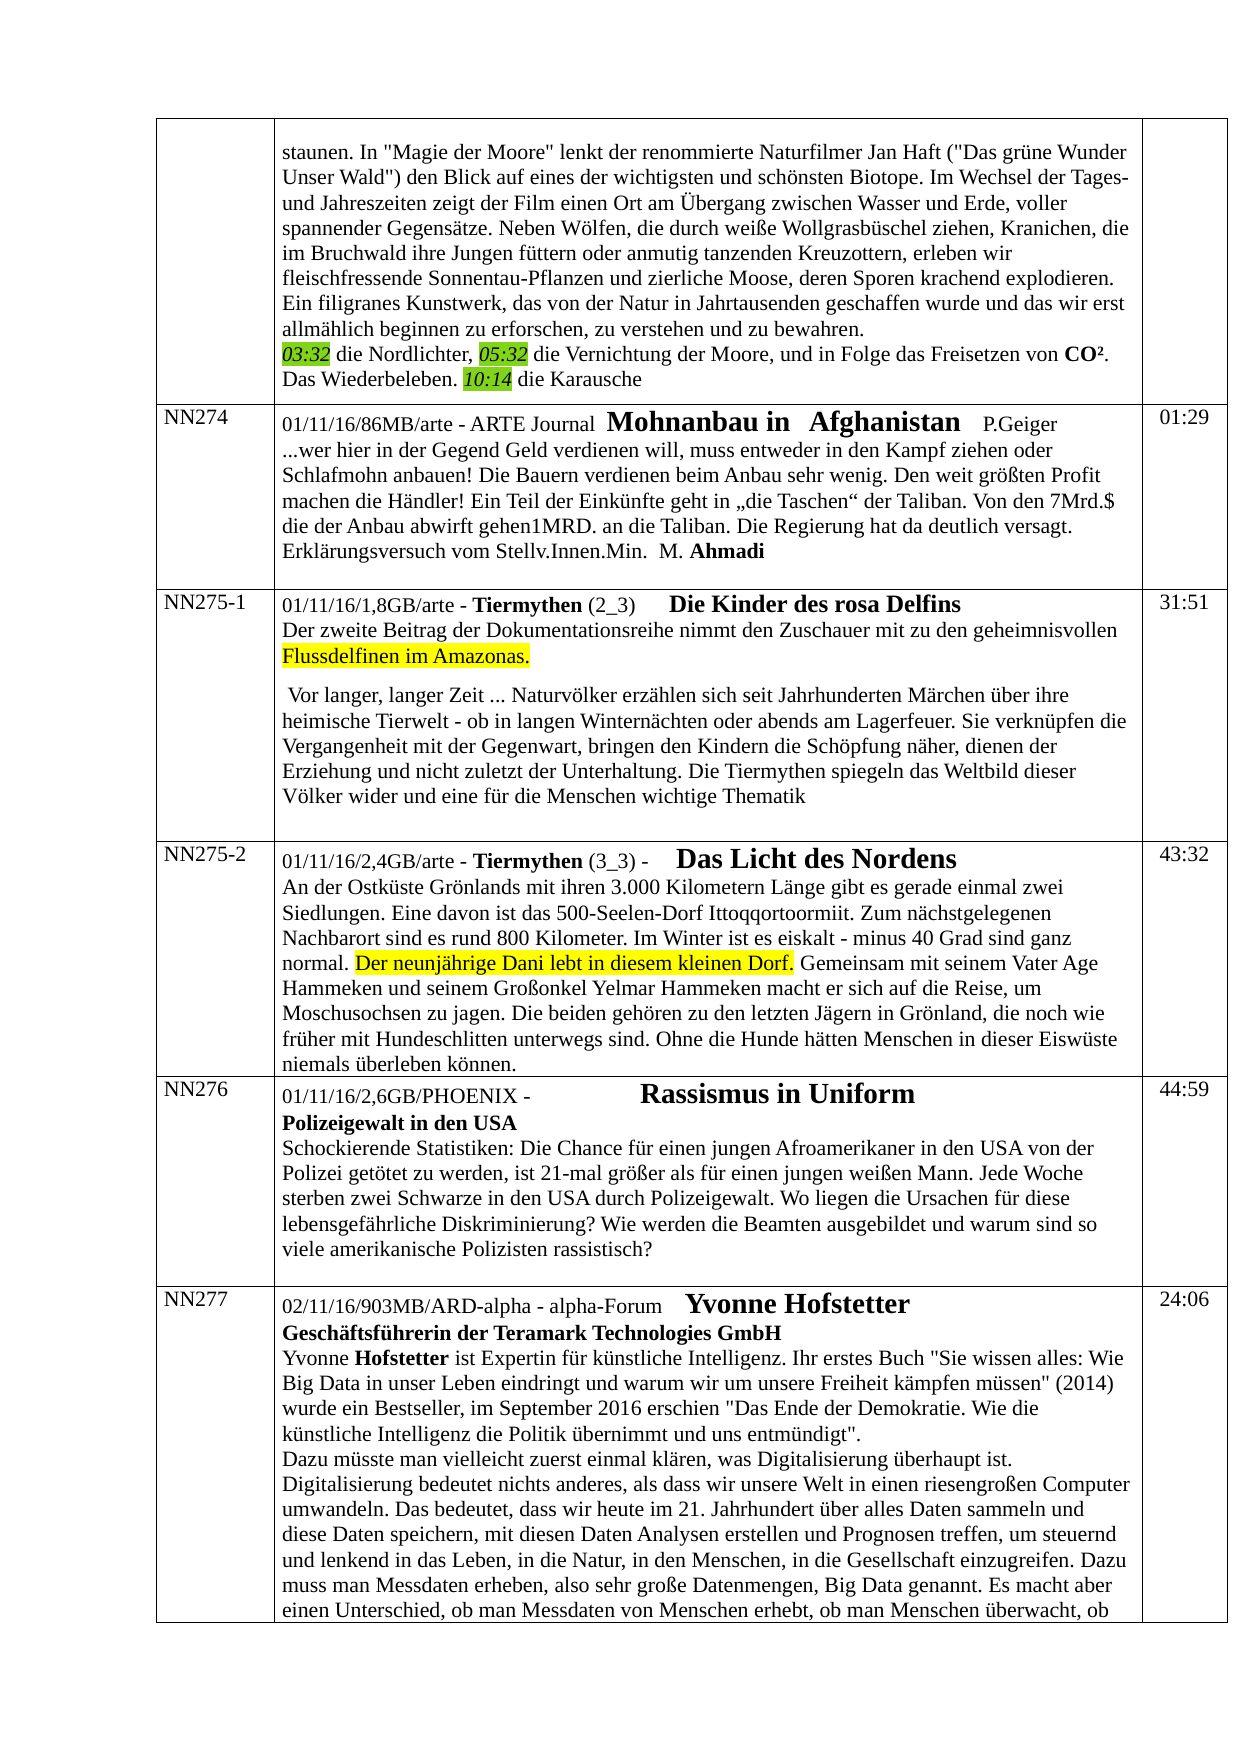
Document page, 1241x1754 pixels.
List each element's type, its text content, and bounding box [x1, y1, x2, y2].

table_cell 24:06 [1143, 1287, 1227, 1622]
table_cell 31:51 [1143, 590, 1227, 841]
table_cell 43:32 [1143, 842, 1227, 1076]
table_cell 01/11/16/2,6GB/PHOENIX - Rassismus in Uniform Polizeigewalt in den USA Schockierende Statistiken: Die Chance für einen jungen Afroamerikaner in den USA von der Polizei getötet zu werden, ist 21-mal größer als für einen jungen weißen Mann. Jede Woche sterben zwei Schwarze in den USA durch Polizeigewalt. Wo liegen die Ursachen für diese lebensgefährliche Diskriminierung? Wie werden die Beamten ausgebildet und warum sind so viele amerikanische Polizisten rassistisch? [275, 1077, 1142, 1286]
table_cell 01:29 [1143, 405, 1227, 588]
table_cell staunen. In "Magie der Moore" lenkt der renommierte Naturfilmer Jan Haft ("Das grüne Wunder Unser Wald") den Blick auf eines der wichtigsten und schönsten Biotope. Im Wechsel der Tages- und Jahreszeiten zeigt der Film einen Ort am Übergang zwischen Wasser und Erde, voller spannender Gegensätze. Neben Wölfen, die durch weiße Wollgrasbüschel ziehen, Kranichen, die im Bruchwald ihre Jungen füttern oder anmutig tanzenden Kreuzottern, erleben wir fleischfressende Sonnentau-Pflanzen und zierliche Moose, deren Sporen krachend explodieren. Ein filigranes Kunstwerk, das von der Natur in Jahrtausenden geschaffen wurde und das wir erst allmählich beginnen zu erforschen, zu verstehen und zu bewahren. 03:32 die Nordlichter, 05:32 die Vernichtung der Moore, und in Folge das Freisetzen von CO². Das Wiederbeleben. 10:14 die Karausche [275, 119, 1142, 404]
table_cell 01/11/16/2,4GB/arte - Tiermythen (3_3) - Das Licht des Nordens An der Ostküste Grönlands mit ihren 3.000 Kilometern Länge gibt es gerade einmal zwei Siedlungen. Eine davon ist das 500-Seelen-Dorf Ittoqqortoormiit. Zum nächstgelegenen Nachbarort sind es rund 800 Kilometer. Im Winter ist es eiskalt - minus 40 Grad sind ganz normal. Der neunjährige Dani lebt in diesem kleinen Dorf. Gemeinsam mit seinem Vater Age Hammeken und seinem Großonkel Yelmar Hammeken macht er sich auf die Reise, um Moschusochsen zu jagen. Die beiden gehören zu den letzten Jägern in Grönland, die noch wie früher mit Hundeschlitten unterwegs sind. Ohne die Hunde hätten Menschen in dieser Eiswüste niemals überleben können. [275, 842, 1142, 1076]
table_cell [157, 119, 274, 404]
table_cell 01/11/16/86MB/arte - ARTE Journal Mohnanbau in Afghanistan P.Geiger ...wer hier in der Gegend Geld verdienen will, muss entweder in den Kampf ziehen oder Schlafmohn anbauen! Die Bauern verdienen beim Anbau sehr wenig. Den weit größten Profit machen die Händler! Ein Teil der Einkünfte geht in „die Taschen“ der Taliban. Von den 7Mrd.$ die der Anbau abwirft gehen1MRD. an die Taliban. Die Regierung hat da deutlich versagt. Erklärungsversuch vom Stellv.Innen.Min. M. Ahmadi [275, 405, 1142, 588]
table_cell NN277 [157, 1287, 274, 1622]
table_cell 02/11/16/903MB/ARD-alpha - alpha-Forum Yvonne Hofstetter Geschäftsführerin der Teramark Technologies GmbH Yvonne Hofstetter ist Expertin für künstliche Intelligenz. Ihr erstes Buch "Sie wissen alles: Wie Big Data in unser Leben eindringt und warum wir um unsere Freiheit kämpfen müssen" (2014) wurde ein Bestseller, im September 2016 erschien "Das Ende der Demokratie. Wie die künstliche Intelligenz die Politik übernimmt und uns entmündigt". Dazu müsste man vielleicht zuerst einmal klären, was Digitalisierung überhaupt ist. Digitalisierung bedeutet nichts anderes, als dass wir unsere Welt in einen riesengroßen Computer umwandeln. Das bedeutet, dass wir heute im 21. Jahrhundert über alles Daten sammeln und diese Daten speichern, mit diesen Daten Analysen erstellen und Prognosen treffen, um steuernd und lenkend in das Leben, in die Natur, in den Menschen, in die Gesellschaft einzugreifen. Dazu muss man Messdaten erheben, also sehr große Datenmengen, Big Data genannt. Es macht aber einen Unterschied, ob man Messdaten von Menschen erhebt, ob man Menschen überwacht, ob [275, 1287, 1142, 1622]
table_cell NN275-1 [157, 590, 274, 841]
table_cell [1143, 119, 1227, 404]
table_cell NN274 [157, 405, 274, 588]
table_cell 44:59 [1143, 1077, 1227, 1286]
table_cell NN276 [157, 1077, 274, 1286]
table_cell 01/11/16/1,8GB/arte - Tiermythen (2_3) Die Kinder des rosa Delfins Der zweite Beitrag der Dokumentationsreihe nimmt den Zuschauer mit zu den geheimnisvollen Flussdelfinen im Amazonas. Vor langer, langer Zeit ... Naturvölker erzählen sich seit Jahrhunderten Märchen über ihre heimische Tierwelt - ob in langen Winternächten oder abends am Lagerfeuer. Sie verknüpfen die Vergangenheit mit der Gegenwart, bringen den Kindern die Schöpfung näher, dienen der Erziehung und nicht zuletzt der Unterhaltung. Die Tiermythen spiegeln das Weltbild dieser Völker wider und eine für die Menschen wichtige Thematik [275, 590, 1142, 841]
table_cell NN275-2 [157, 842, 274, 1076]
